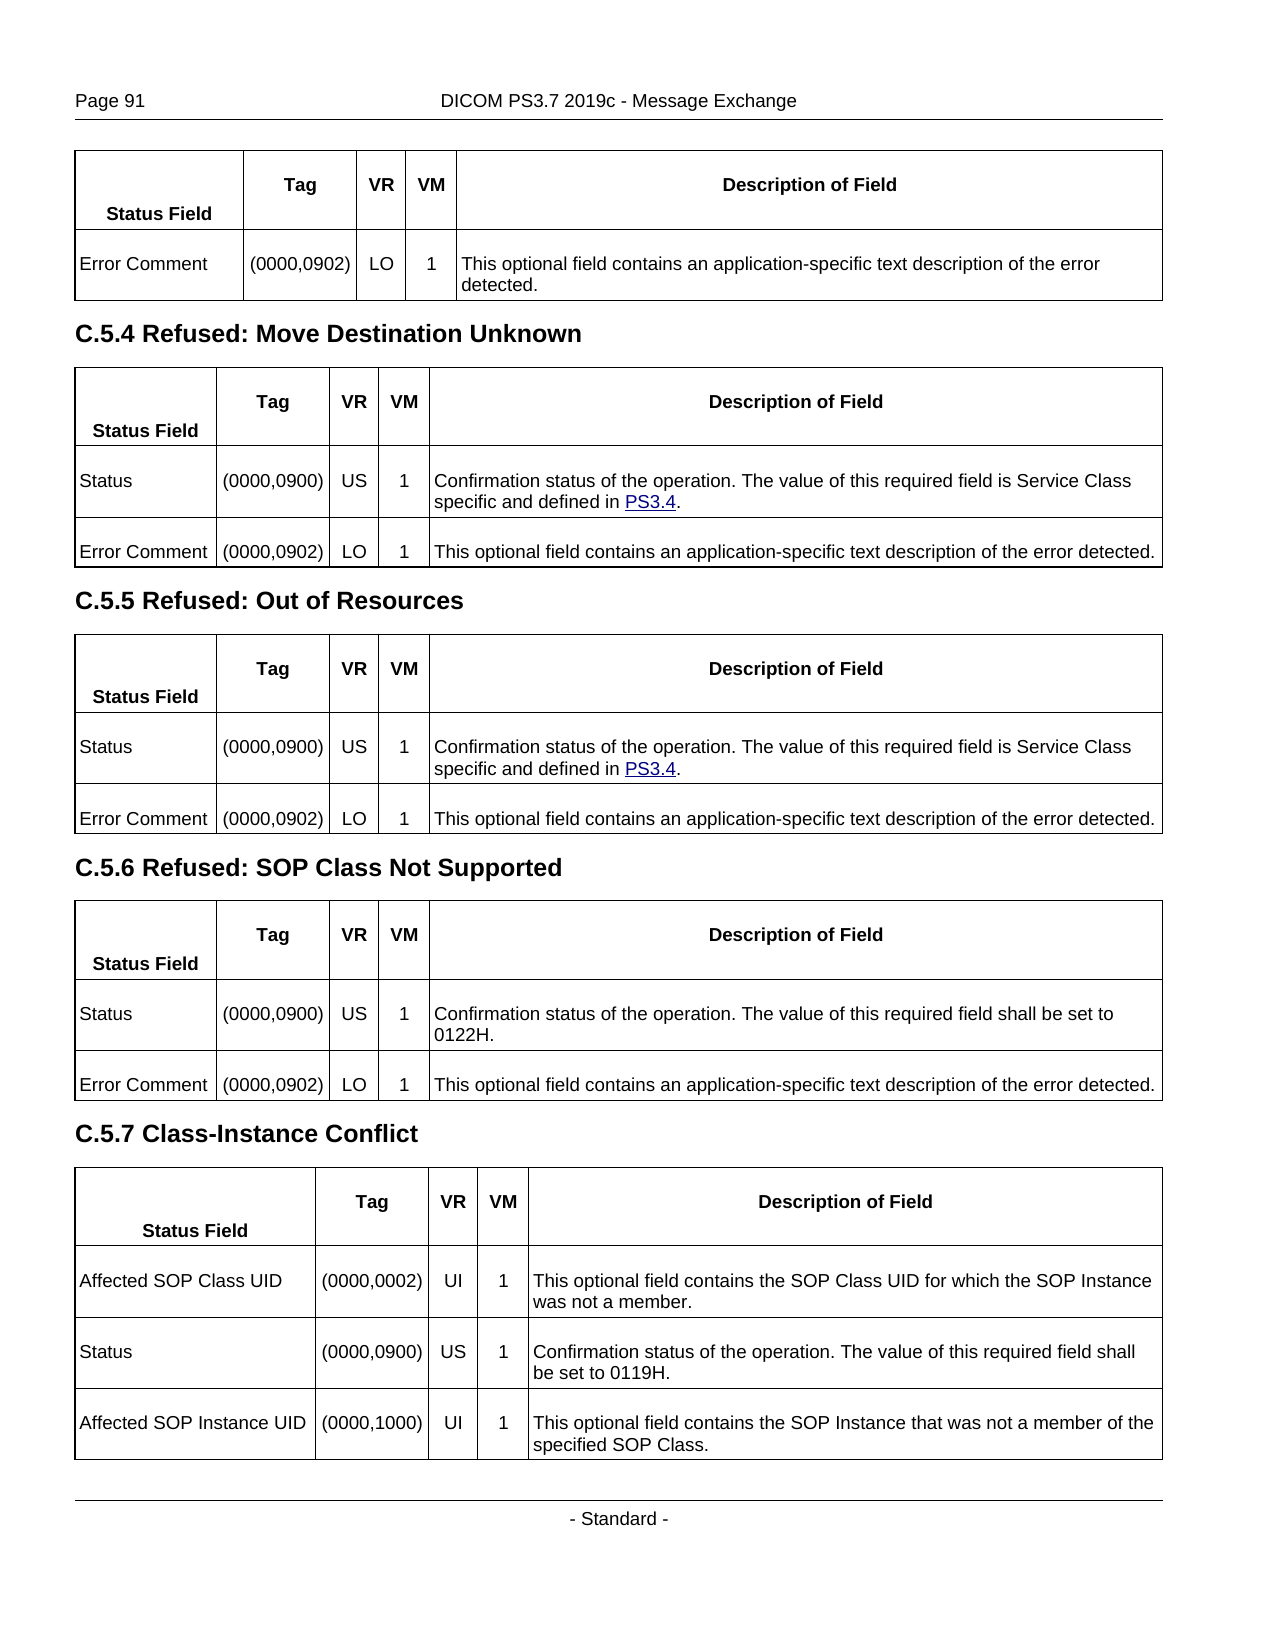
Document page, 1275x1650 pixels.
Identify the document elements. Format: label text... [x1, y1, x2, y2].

table_header Description of Field [457, 151, 1162, 228]
table_cell LO [330, 1051, 378, 1100]
text C.5.6 Refused: SOP Class Not Supported [75, 853, 1162, 882]
table_header VM [406, 151, 456, 228]
table_cell 1 [406, 230, 456, 300]
table_cell Error Comment [76, 1051, 216, 1100]
table_cell 1 [379, 784, 429, 833]
table_cell Confirmation status of the operation. The value of this required field is Service Class specific and defined in PS3.4. [430, 446, 1162, 517]
table_header Tag [217, 635, 329, 712]
table_cell 1 [478, 1246, 528, 1317]
table_cell Confirmation status of the operation. The value of this required field is Service Class specific and defined in PS3.4. [430, 713, 1162, 783]
table_header Status Field [76, 368, 216, 445]
table_cell 1 [379, 980, 429, 1050]
table_cell Error Comment [76, 784, 216, 833]
table_cell 1 [478, 1318, 528, 1388]
table_cell Confirmation status of the operation. The value of this required field shall be set to 0119H. [529, 1318, 1162, 1388]
table_cell US [429, 1318, 477, 1388]
table_cell Error Comment [76, 518, 216, 566]
table_cell LO [330, 784, 378, 833]
table_cell Affected SOP Instance UID [76, 1389, 315, 1459]
table_header VM [379, 901, 429, 979]
table_cell US [330, 713, 378, 783]
table_cell (0000,0902) [217, 1051, 329, 1100]
table_cell (0000,0900) [316, 1318, 428, 1388]
table_cell Status [76, 980, 216, 1050]
table_cell Affected SOP Class UID [76, 1246, 315, 1317]
table_cell Confirmation status of the operation. The value of this required field shall be set to 0122H. [430, 980, 1162, 1050]
table_cell (0000,0900) [217, 446, 329, 517]
table_cell (0000,0902) [217, 518, 329, 566]
table_cell 1 [478, 1389, 528, 1459]
table_cell This optional field contains an application-specific text description of the error detected. [457, 230, 1162, 300]
table_cell This optional field contains an application-specific text description of the error detected. [430, 518, 1162, 566]
table_cell US [330, 446, 378, 517]
table_cell LO [357, 230, 405, 300]
table_cell Status [76, 446, 216, 517]
table_header Description of Field [430, 635, 1162, 712]
text C.5.5 Refused: Out of Resources [75, 586, 1162, 615]
table_header Tag [316, 1168, 428, 1245]
table_header VM [379, 635, 429, 712]
table_cell This optional field contains an application-specific text description of the error detected. [430, 784, 1162, 833]
text C.5.4 Refused: Move Destination Unknown [75, 319, 1162, 348]
table_header VR [357, 151, 405, 228]
table_cell (0000,0900) [217, 713, 329, 783]
table_cell UI [429, 1246, 477, 1317]
table_header Description of Field [430, 368, 1162, 445]
table_header Tag [244, 151, 356, 228]
text C.5.7 Class-Instance Conflict [75, 1119, 1162, 1148]
table_cell 1 [379, 713, 429, 783]
table_cell Status [76, 1318, 315, 1388]
table_cell This optional field contains the SOP Class UID for which the SOP Instance was not a member. [529, 1246, 1162, 1317]
table_header VR [330, 901, 378, 979]
table_header VM [478, 1168, 528, 1245]
table_header Description of Field [529, 1168, 1162, 1245]
table_cell This optional field contains the SOP Instance that was not a member of the specified SOP Class. [529, 1389, 1162, 1459]
table_header Status Field [76, 151, 243, 228]
table_cell (0000,0902) [217, 784, 329, 833]
table_cell 1 [379, 1051, 429, 1100]
table_cell 1 [379, 518, 429, 566]
table_header Status Field [76, 1168, 315, 1245]
table_cell UI [429, 1389, 477, 1459]
table_header VR [429, 1168, 477, 1245]
table_header VR [330, 635, 378, 712]
table_cell (0000,0902) [244, 230, 356, 300]
table_cell LO [330, 518, 378, 566]
table_header Status Field [76, 901, 216, 979]
table_cell (0000,0002) [316, 1246, 428, 1317]
table_header Description of Field [430, 901, 1162, 979]
table_header VM [379, 368, 429, 445]
table_cell Status [76, 713, 216, 783]
table_header Tag [217, 368, 329, 445]
table_cell US [330, 980, 378, 1050]
table_cell (0000,0900) [217, 980, 329, 1050]
table_cell Error Comment [76, 230, 243, 300]
table_header Tag [217, 901, 329, 979]
table_header VR [330, 368, 378, 445]
table_cell 1 [379, 446, 429, 517]
table_cell (0000,1000) [316, 1389, 428, 1459]
table_header Status Field [76, 635, 216, 712]
table_cell This optional field contains an application-specific text description of the error detected. [430, 1051, 1162, 1100]
